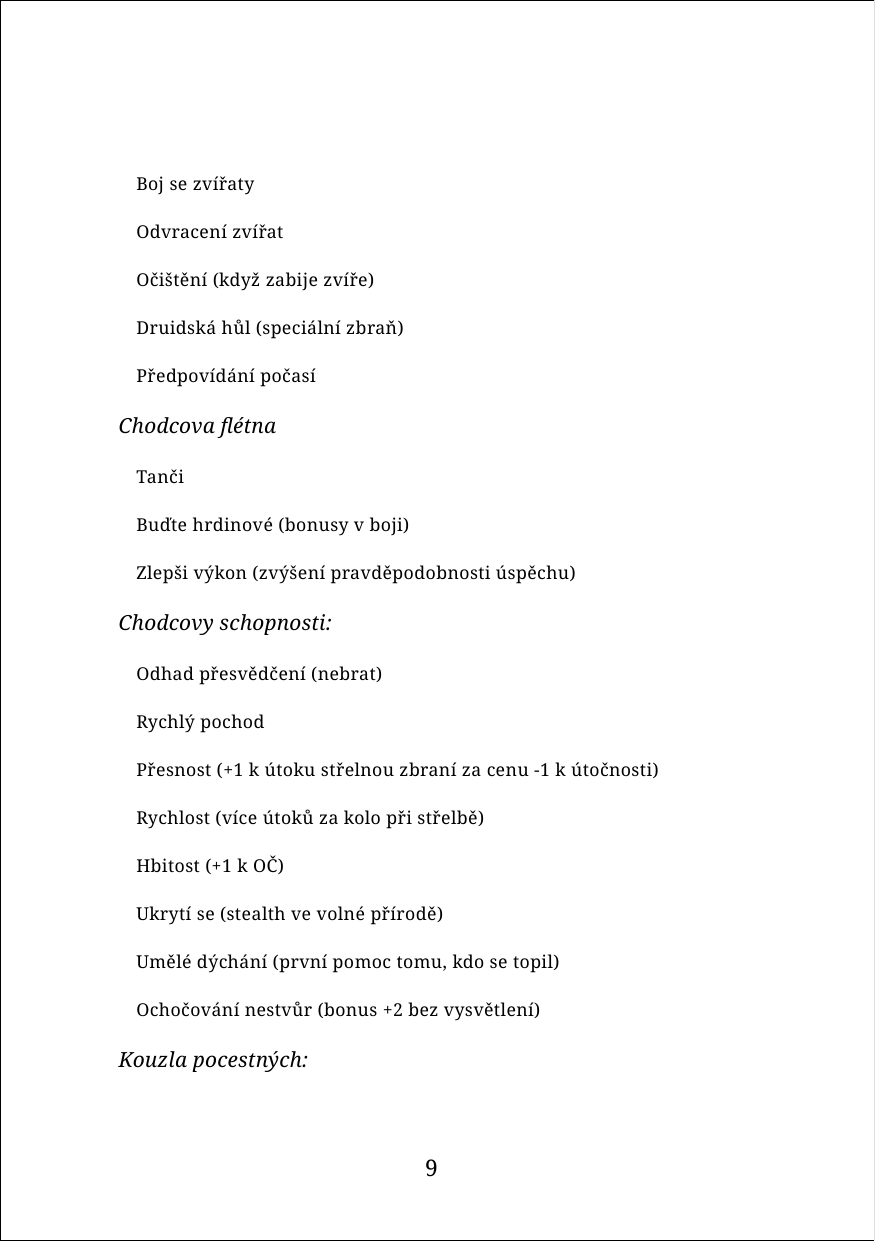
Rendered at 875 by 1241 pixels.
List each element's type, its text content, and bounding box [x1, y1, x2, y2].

text Předpovídání počasí [136, 363, 756, 388]
text Boj se zvířaty [136, 172, 756, 196]
text Tanči [136, 464, 756, 489]
text Rychlost (více útoků za kolo při střelbě) [136, 805, 756, 829]
text Rychlý pochod [136, 709, 756, 734]
text Ochočování nestvůr (bonus +2 bez vysvětlení) [136, 997, 756, 1021]
text Přesnost (+1 k útoku střelnou zbraní za cenu -1 k útočnosti) [136, 757, 756, 782]
text Druidská hůl (speciální zbraň) [136, 316, 756, 340]
text Kouzla pocestných: [118, 1045, 756, 1073]
text Zlepši výkon (zvýšení pravděpodobnosti úspěchu) [136, 560, 756, 584]
text Odvracení zvířat [136, 220, 756, 244]
text Buďte hrdinové (bonusy v boji) [136, 512, 756, 537]
text Očištění (když zabije zvíře) [136, 268, 756, 292]
text Chodcova flétna [118, 411, 756, 440]
text Umělé dýchání (první pomoc tomu, kdo se topil) [136, 949, 756, 973]
text Ukrytí se (stealth ve volné přírodě) [136, 901, 756, 925]
text Odhad přesvědčení (nebrat) [136, 662, 756, 686]
text Chodcovy schopnosti: [118, 608, 756, 637]
text Hbitost (+1 k OČ) [136, 853, 756, 877]
